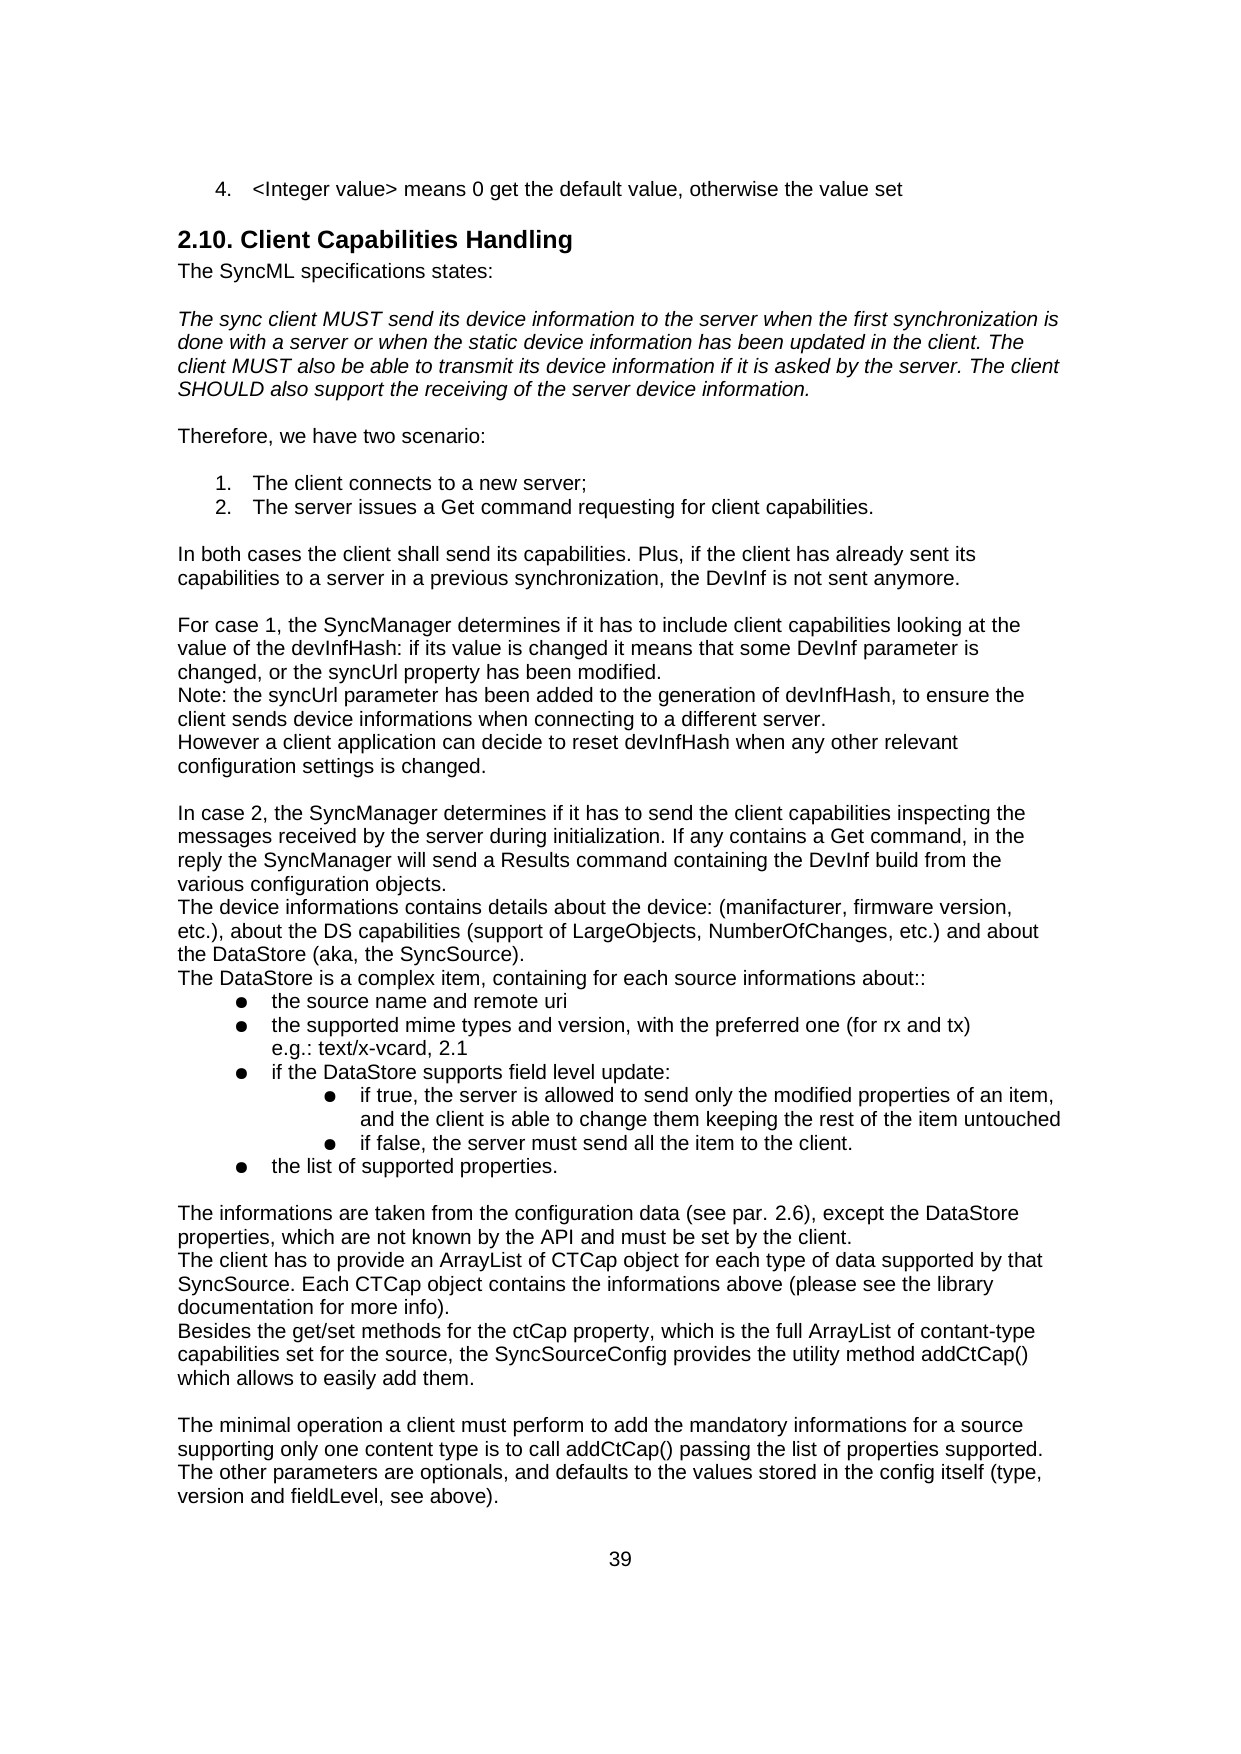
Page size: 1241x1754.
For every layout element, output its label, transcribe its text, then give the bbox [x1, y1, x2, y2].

text The device informations contains details about the device: (manifacturer, firmware version, etc.), about the DS capabilities (support of LargeObjects, NumberOfChanges, etc.) and about the DataStore (aka, the SyncSource). [177, 896, 1063, 966]
text Therefore, we have two scenario: [177, 425, 1063, 448]
text However a client application can decide to reset devInfHash when any other relevant configuration settings is changed. [177, 731, 1063, 778]
text The informations are taken from the configuration data (see par. 2.6), except the DataStore properties, which are not known by the API and must be set by the client. [177, 1202, 1063, 1249]
text The DataStore is a complex item, containing for each source informations about:: [177, 966, 1063, 990]
text Besides the get/set methods for the ctCap property, which is the full ArrayList of contant-type capabilities set for the source, the SyncSourceConfig provides the utility method addCtCap() which allows to easily add them. [177, 1319, 1063, 1390]
text In both cases the client shall send its capabilities. Plus, if the client has already sent its capabilities to a server in a previous synchronization, the DevInf is not sent anymore. [177, 542, 1063, 589]
list the supported mime types and version, with the preferred one (for rx and tx) e.g.: text/x-vcard, 2.1 [266, 1013, 1063, 1060]
subtitle Client Capabilities Handling [177, 226, 1063, 254]
text Note: the syncUrl parameter has been added to the generation of devInfHash, to ensure the client sends device informations when connecting to a different server. [177, 684, 1063, 731]
list if false, the server must send all the item to the client. [354, 1131, 1063, 1154]
text The SyncML specifications states: [177, 260, 1063, 283]
list the list of supported properties. [266, 1154, 1063, 1178]
list if the DataStore supports field level update: [266, 1060, 1063, 1084]
text The sync client MUST send its device information to the server when the first synchronization is done with a server or when the static device information has been updated in the client. The client MUST also be able to transmit its device information if it is asked by the server. The client SHOULD also support the receiving of the server device information. [177, 307, 1063, 401]
list The server issues a Get command requesting for client capabilities. [215, 495, 1063, 519]
text The client has to provide an ArrayList of CTCap object for each type of data supported by that SyncSource. Each CTCap object contains the informations above (please see the library documentation for more info). [177, 1249, 1063, 1319]
list The client connects to a new server; [215, 472, 1063, 495]
text For case 1, the SyncManager determines if it has to include client capabilities looking at the value of the devInfHash: if its value is changed it means that some DevInf parameter is changed, or the syncUrl property has been modified. [177, 613, 1063, 684]
list <Integer value> means 0 get the default value, otherwise the value set [215, 177, 1063, 201]
list if true, the server is allowed to send only the modified properties of an item, and the client is able to change them keeping the rest of the item untouched [354, 1084, 1063, 1131]
list the source name and remote uri [266, 990, 1063, 1013]
text In case 2, the SyncManager determines if it has to send the client capabilities inspecting the messages received by the server during initialization. If any contains a Get command, in the reply the SyncManager will send a Results command containing the DevInf build from the various configuration objects. [177, 801, 1063, 896]
text The minimal operation a client must perform to add the mandatory informations for a source supporting only one content type is to call addCtCap() passing the list of properties supported. [177, 1413, 1063, 1461]
text The other parameters are optionals, and defaults to the values stored in the config itself (type, version and fieldLevel, see above). [177, 1461, 1063, 1508]
